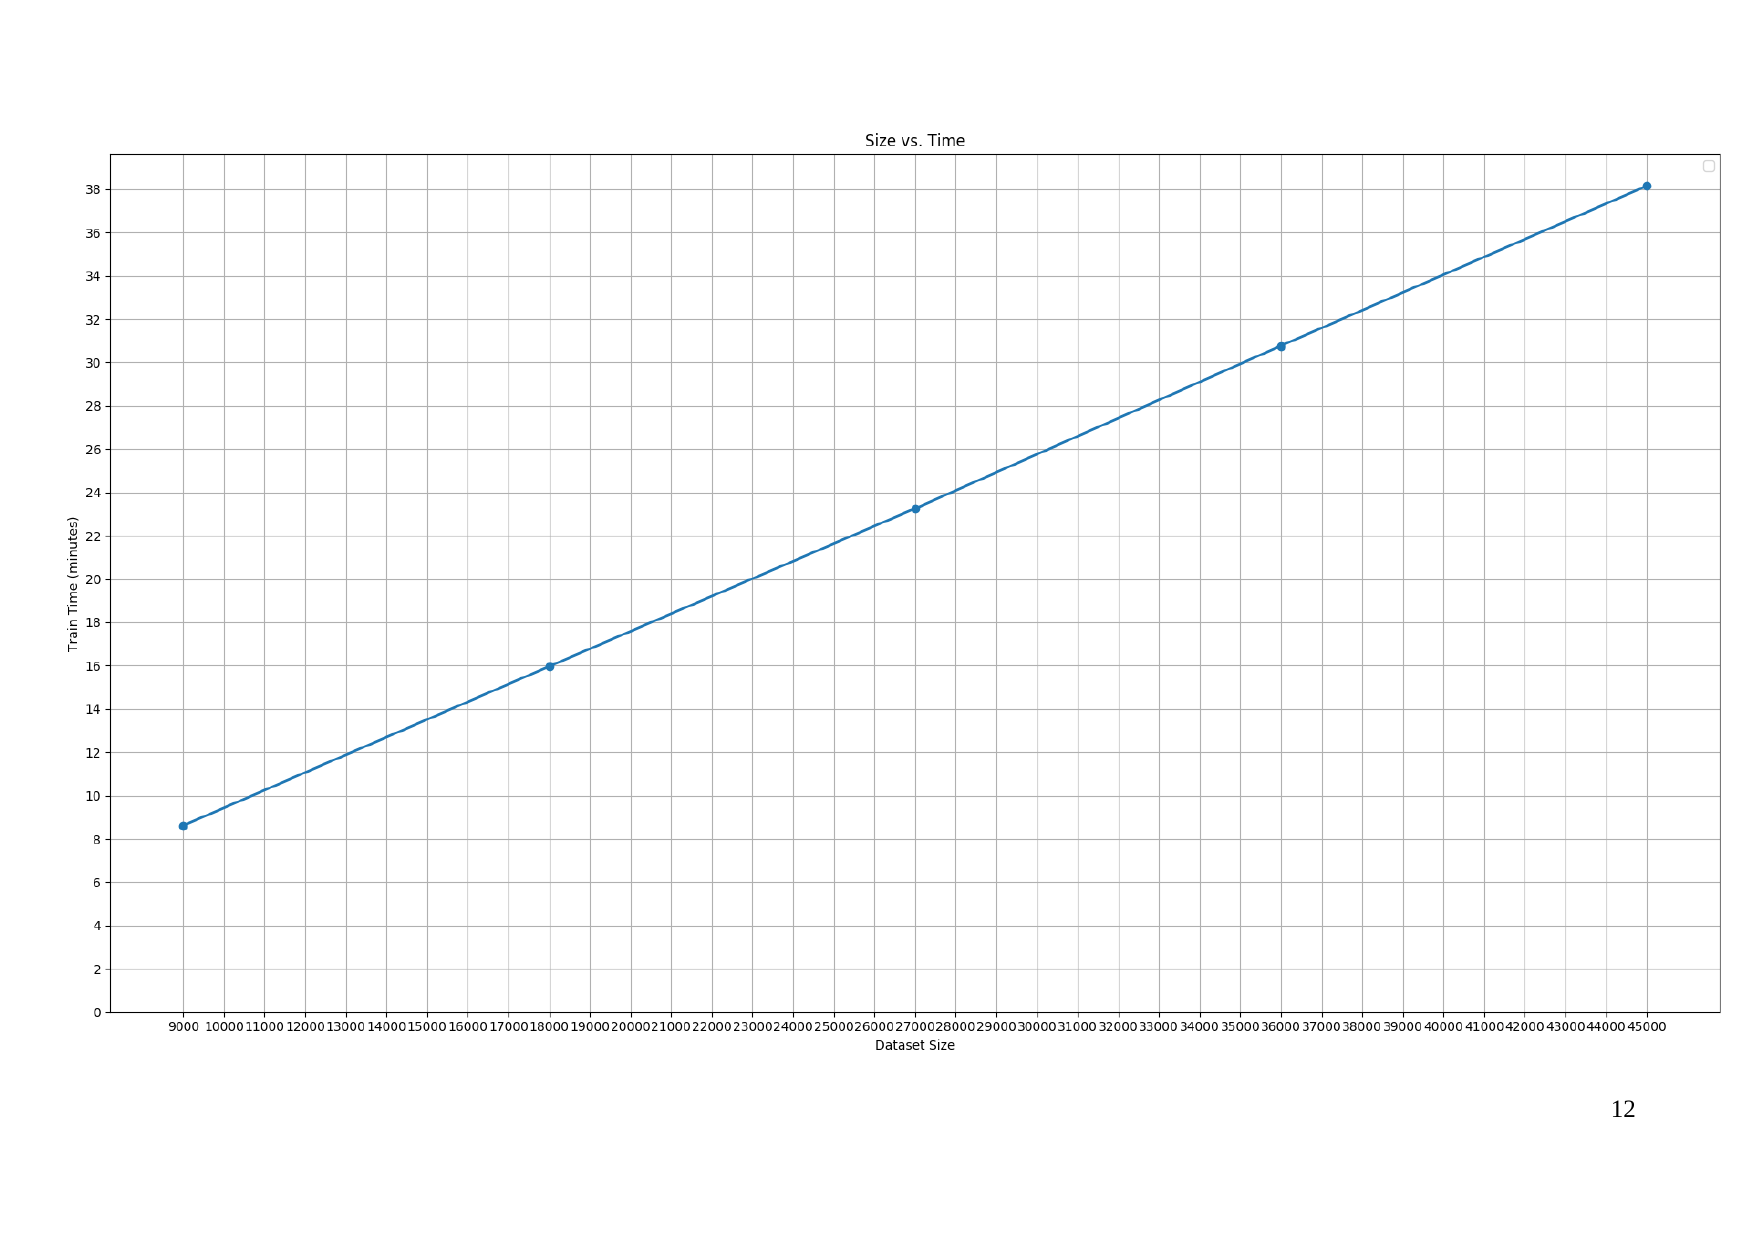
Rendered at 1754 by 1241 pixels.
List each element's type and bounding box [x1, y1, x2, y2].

picture [1, 118, 1752, 1067]
